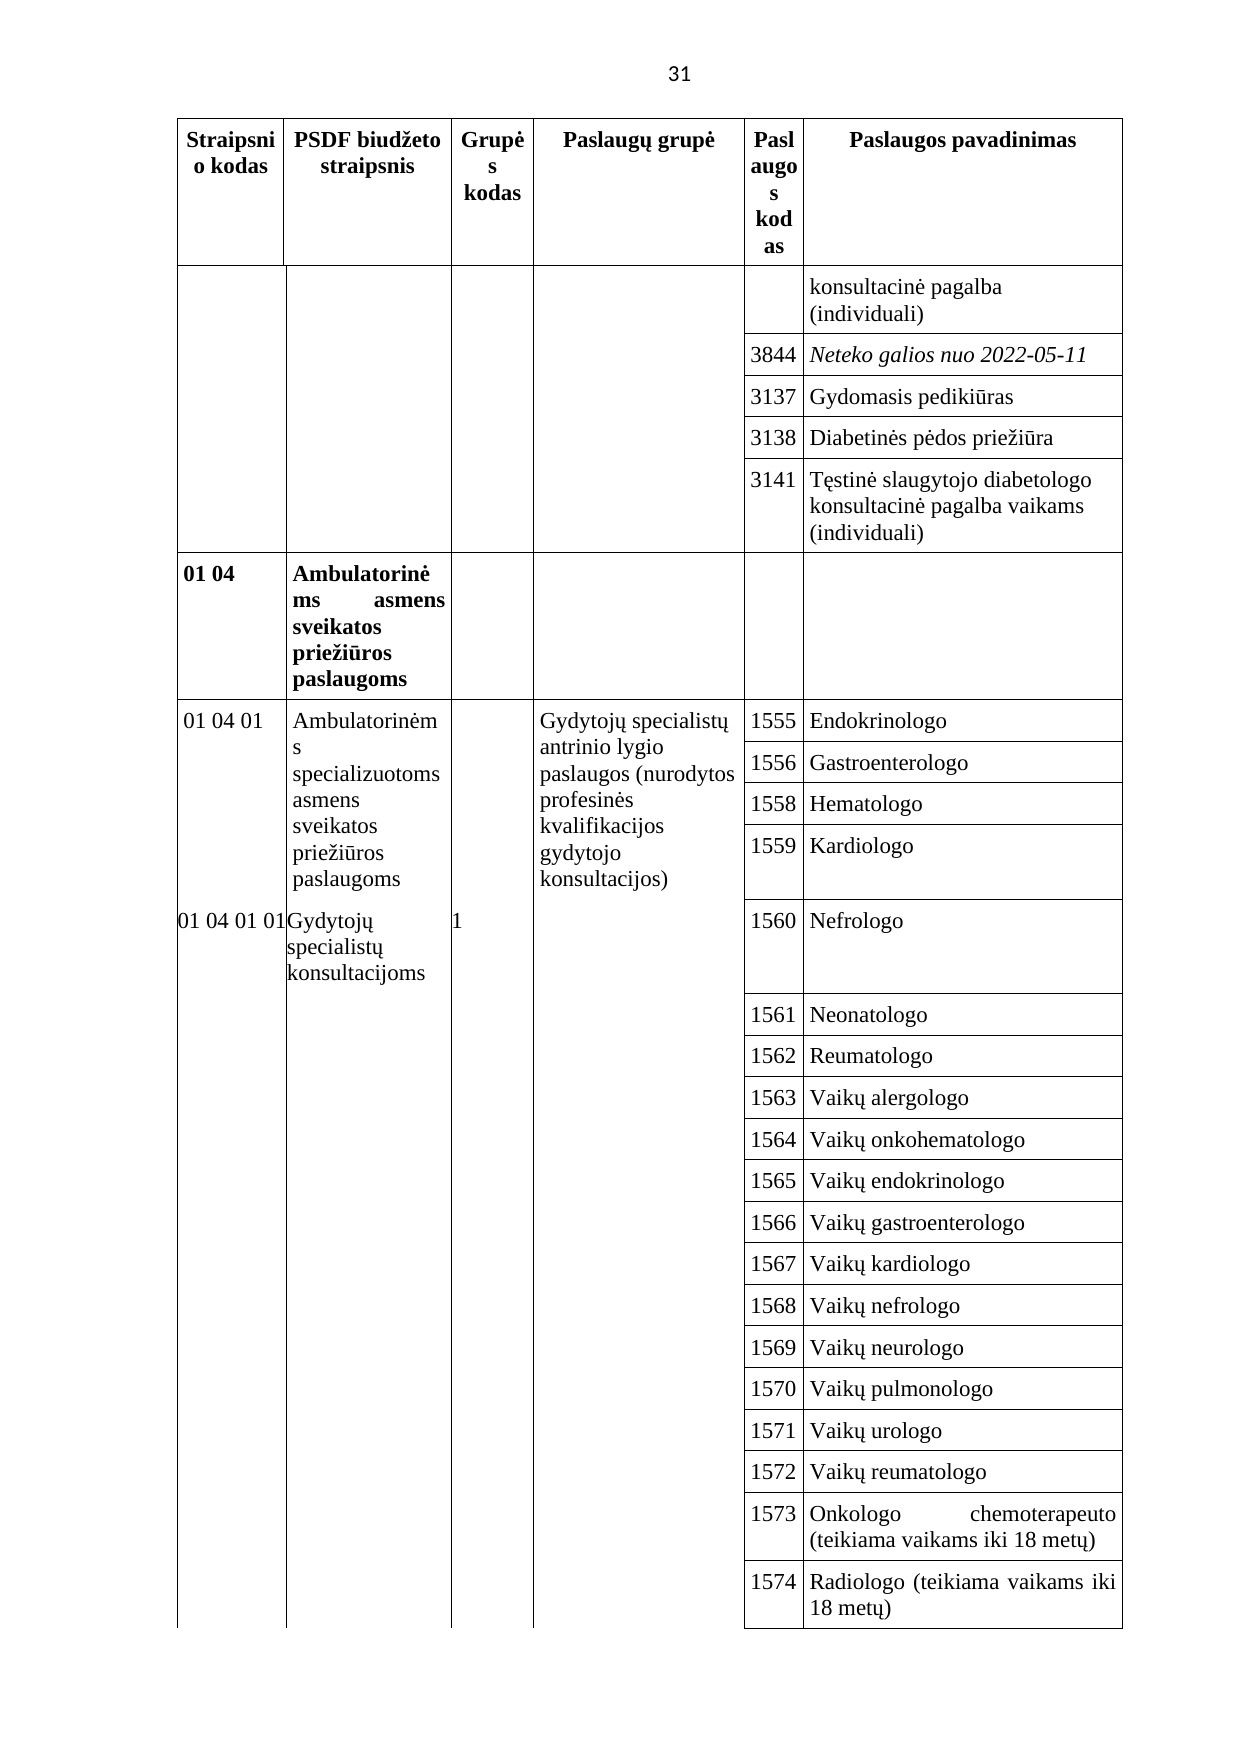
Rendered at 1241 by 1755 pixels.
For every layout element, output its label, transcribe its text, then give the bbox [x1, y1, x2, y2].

table_cell [452, 993, 533, 1034]
table_cell Vaikų neurologo [804, 1326, 1122, 1367]
table_cell 1572 [745, 1451, 803, 1492]
table_cell 1573 [745, 1493, 803, 1559]
table_cell [178, 333, 286, 374]
table_header Straipsnio kodas [178, 119, 283, 265]
table_cell [452, 1284, 533, 1325]
table_cell 1569 [745, 1326, 803, 1367]
table_cell Vaikų alergologo [804, 1077, 1122, 1118]
table_cell Radiologo (teikiama vaikams iki 18 metų) [804, 1561, 1122, 1627]
table_cell [534, 1325, 744, 1367]
table_cell Ambulatorinėms specializuotoms asmens sveikatos priežiūros paslaugoms [287, 700, 451, 899]
table_cell [534, 1560, 744, 1627]
table_cell [534, 553, 744, 699]
table_cell [534, 1159, 744, 1201]
table_cell [745, 266, 803, 333]
table_cell [534, 1118, 744, 1159]
table_cell [287, 1560, 451, 1627]
table_cell 3138 [745, 417, 803, 458]
table_cell [178, 458, 286, 552]
table_cell 1555 [745, 700, 803, 741]
table_cell [452, 782, 533, 824]
table_cell [178, 1409, 286, 1450]
table_cell [534, 1284, 744, 1325]
table_cell [178, 782, 286, 824]
table_cell Kardiologo [804, 825, 1122, 899]
table_cell [452, 553, 533, 699]
table_cell [452, 1076, 533, 1118]
table_cell [178, 1492, 286, 1559]
table_cell [452, 1560, 533, 1627]
table_cell [178, 1035, 286, 1076]
table_cell [178, 266, 286, 333]
table_cell 1570 [745, 1368, 803, 1408]
table_cell [287, 1409, 451, 1450]
table_cell [178, 416, 286, 458]
table_cell 1559 [745, 825, 803, 899]
table_cell [287, 1242, 451, 1284]
table_cell Vaikų endokrinologo [804, 1160, 1122, 1201]
table_cell 1565 [745, 1160, 803, 1201]
table_cell [452, 824, 533, 899]
table_cell [452, 1201, 533, 1242]
table_cell [452, 1035, 533, 1076]
table_cell Gydytojų specialistų konsultacijoms [287, 899, 451, 993]
table_cell [287, 1118, 451, 1159]
table_cell [534, 1367, 744, 1408]
table_cell 1571 [745, 1410, 803, 1450]
table_cell Endokrinologo [804, 700, 1122, 741]
table_cell [178, 1076, 286, 1118]
table_cell [287, 1367, 451, 1408]
table_cell 1568 [745, 1285, 803, 1325]
table_header Paslaugų grupė [534, 119, 744, 265]
table_cell [287, 416, 451, 458]
table_cell [287, 458, 451, 552]
table_cell Vaikų nefrologo [804, 1285, 1122, 1325]
table_cell [178, 1284, 286, 1325]
table_cell Vaikų gastroenterologo [804, 1202, 1122, 1242]
table_cell [287, 1076, 451, 1118]
table_cell [534, 266, 744, 333]
table_cell Tęstinė slaugytojo diabetologo konsultacinė pagalba vaikams (individuali) [804, 459, 1122, 552]
table_cell [452, 375, 533, 416]
table_cell Vaikų reumatologo [804, 1451, 1122, 1492]
table_cell 1 [452, 899, 533, 993]
table_cell [287, 1325, 451, 1367]
table_cell [287, 1284, 451, 1325]
table_cell [178, 1560, 286, 1627]
table_cell [534, 1035, 744, 1076]
table_cell [287, 1450, 451, 1492]
table_cell Neonatologo [804, 994, 1122, 1034]
table_cell [804, 553, 1122, 699]
table_cell [534, 333, 744, 374]
table_cell [178, 1118, 286, 1159]
table_cell [534, 1201, 744, 1242]
table_cell 1562 [745, 1036, 803, 1076]
table_cell [287, 1492, 451, 1559]
table_cell [534, 416, 744, 458]
table_cell [534, 1076, 744, 1118]
table_cell [745, 553, 803, 699]
table_cell Gydomasis pedikiūras [804, 376, 1122, 416]
table_cell [452, 1325, 533, 1367]
table_cell [452, 1242, 533, 1284]
table_cell 01 04 01 [178, 700, 286, 741]
table_header PSDF biudžeto straipsnis [284, 119, 451, 265]
table_cell [452, 266, 533, 333]
table_cell Vaikų onkohematologo [804, 1119, 1122, 1159]
table_cell 1560 [745, 900, 803, 993]
table_header Paslaugos kodas [745, 119, 803, 265]
table_cell [287, 266, 451, 333]
table_cell [534, 1242, 744, 1284]
table_cell Nefrologo [804, 900, 1122, 993]
table_cell [534, 1492, 744, 1559]
table_cell 1566 [745, 1202, 803, 1242]
table_cell Reumatologo [804, 1036, 1122, 1076]
table_cell [452, 1450, 533, 1492]
table_cell 1561 [745, 994, 803, 1034]
table_cell [452, 1367, 533, 1408]
table_cell [452, 416, 533, 458]
table_cell 1556 [745, 742, 803, 782]
table_cell [287, 1201, 451, 1242]
table_cell 3137 [745, 376, 803, 416]
table_cell [452, 458, 533, 552]
table_cell Diabetinės pėdos priežiūra [804, 417, 1122, 458]
table_cell [178, 741, 286, 782]
table_cell [178, 1159, 286, 1201]
table_cell [452, 1159, 533, 1201]
table_cell 3844 [745, 334, 803, 374]
table_cell [178, 1201, 286, 1242]
table_cell [178, 1367, 286, 1408]
table_cell [452, 333, 533, 374]
table_cell [452, 1409, 533, 1450]
table_cell 1567 [745, 1243, 803, 1284]
table_cell [178, 993, 286, 1034]
table_cell Vaikų kardiologo [804, 1243, 1122, 1284]
table_cell [178, 1242, 286, 1284]
table_cell [287, 993, 451, 1034]
table_cell 01 04 01 01 [178, 899, 286, 993]
table_cell 1558 [745, 783, 803, 824]
table_cell 3141 [745, 459, 803, 552]
table_cell [452, 700, 533, 741]
table_header Grupės kodas [452, 119, 533, 265]
table_cell [534, 458, 744, 552]
table_cell [452, 1492, 533, 1559]
table_cell konsultacinė pagalba (individuali) [804, 266, 1122, 333]
table_cell [452, 1118, 533, 1159]
table_cell Vaikų urologo [804, 1410, 1122, 1450]
table_cell [178, 375, 286, 416]
table_cell Neteko galios nuo 2022-05-11 [804, 334, 1122, 374]
table_cell [534, 375, 744, 416]
table_header Paslaugos pavadinimas [804, 119, 1122, 265]
table_cell Gastroenterologo [804, 742, 1122, 782]
table_cell Hematologo [804, 783, 1122, 824]
table_cell Onkologo chemoterapeuto (teikiama vaikams iki 18 metų) [804, 1493, 1122, 1559]
table_cell [534, 1450, 744, 1492]
table_cell 1564 [745, 1119, 803, 1159]
table_cell [287, 1159, 451, 1201]
table_cell Vaikų pulmonologo [804, 1368, 1122, 1408]
table_cell [287, 333, 451, 374]
table_cell [534, 1409, 744, 1450]
table_cell [452, 741, 533, 782]
table_cell [287, 1035, 451, 1076]
table_cell 1574 [745, 1561, 803, 1627]
table_cell 01 04 [178, 553, 286, 699]
table_cell [178, 1450, 286, 1492]
table_cell Gydytojų specialistų antrinio lygio paslaugos (nurodytos profesinės kvalifikacijos gydytojo konsultacijos) [534, 700, 744, 1034]
table_cell 1563 [745, 1077, 803, 1118]
table_cell [178, 1325, 286, 1367]
table_cell [287, 375, 451, 416]
table_cell Ambulatorinėms asmens sveikatos priežiūros paslaugoms [287, 553, 451, 699]
table_cell [178, 824, 286, 899]
